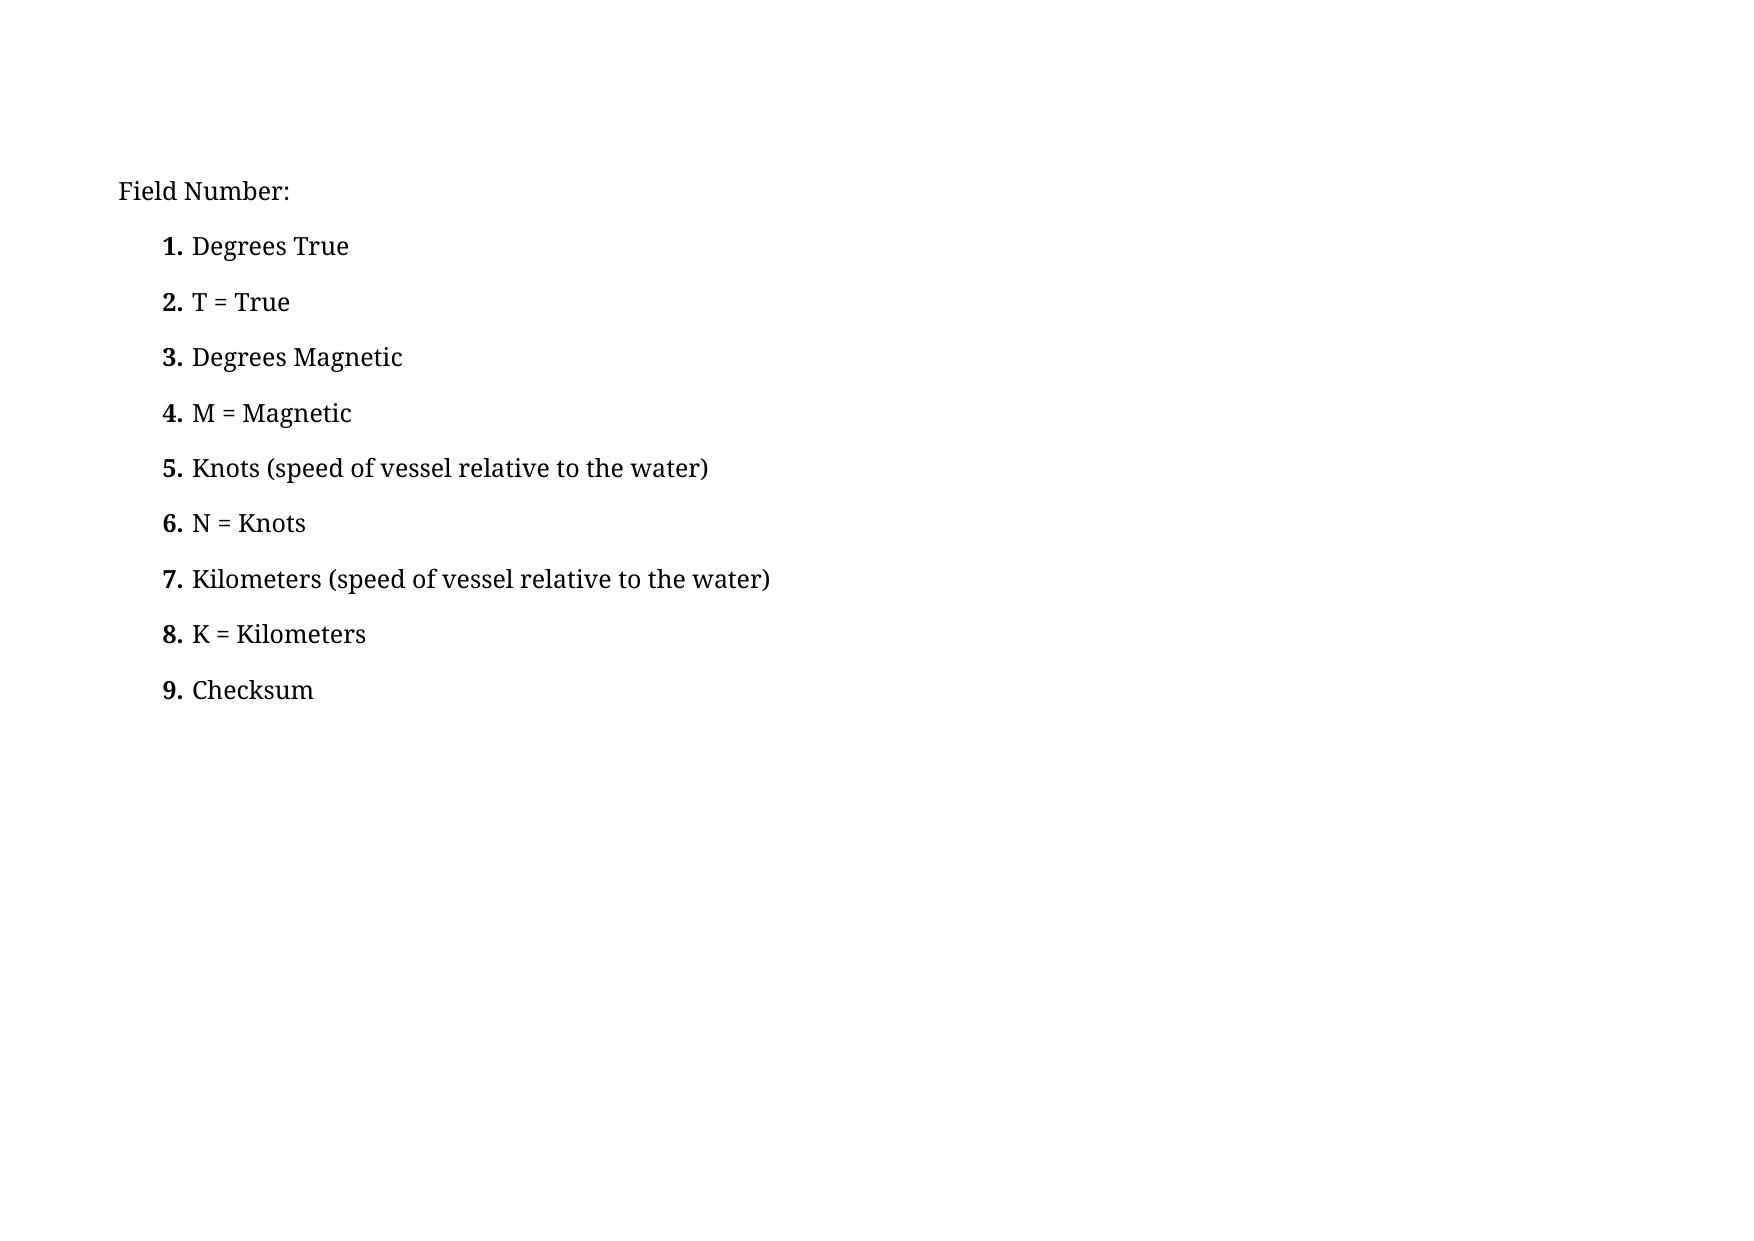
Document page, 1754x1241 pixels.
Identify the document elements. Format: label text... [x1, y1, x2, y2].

list T = True [162, 284, 1636, 318]
list Kilometers (speed of vessel relative to the water) [162, 561, 1636, 596]
text Field Number: [118, 173, 1636, 208]
list K = Kilometers [162, 617, 1636, 651]
list Degrees True [162, 229, 1636, 263]
list N = Knots [162, 506, 1636, 540]
list Degrees Magnetic [162, 340, 1636, 374]
list Checksum [162, 672, 1636, 706]
list Knots (speed of vessel relative to the water) [162, 451, 1636, 485]
list M = Magnetic [162, 395, 1636, 429]
